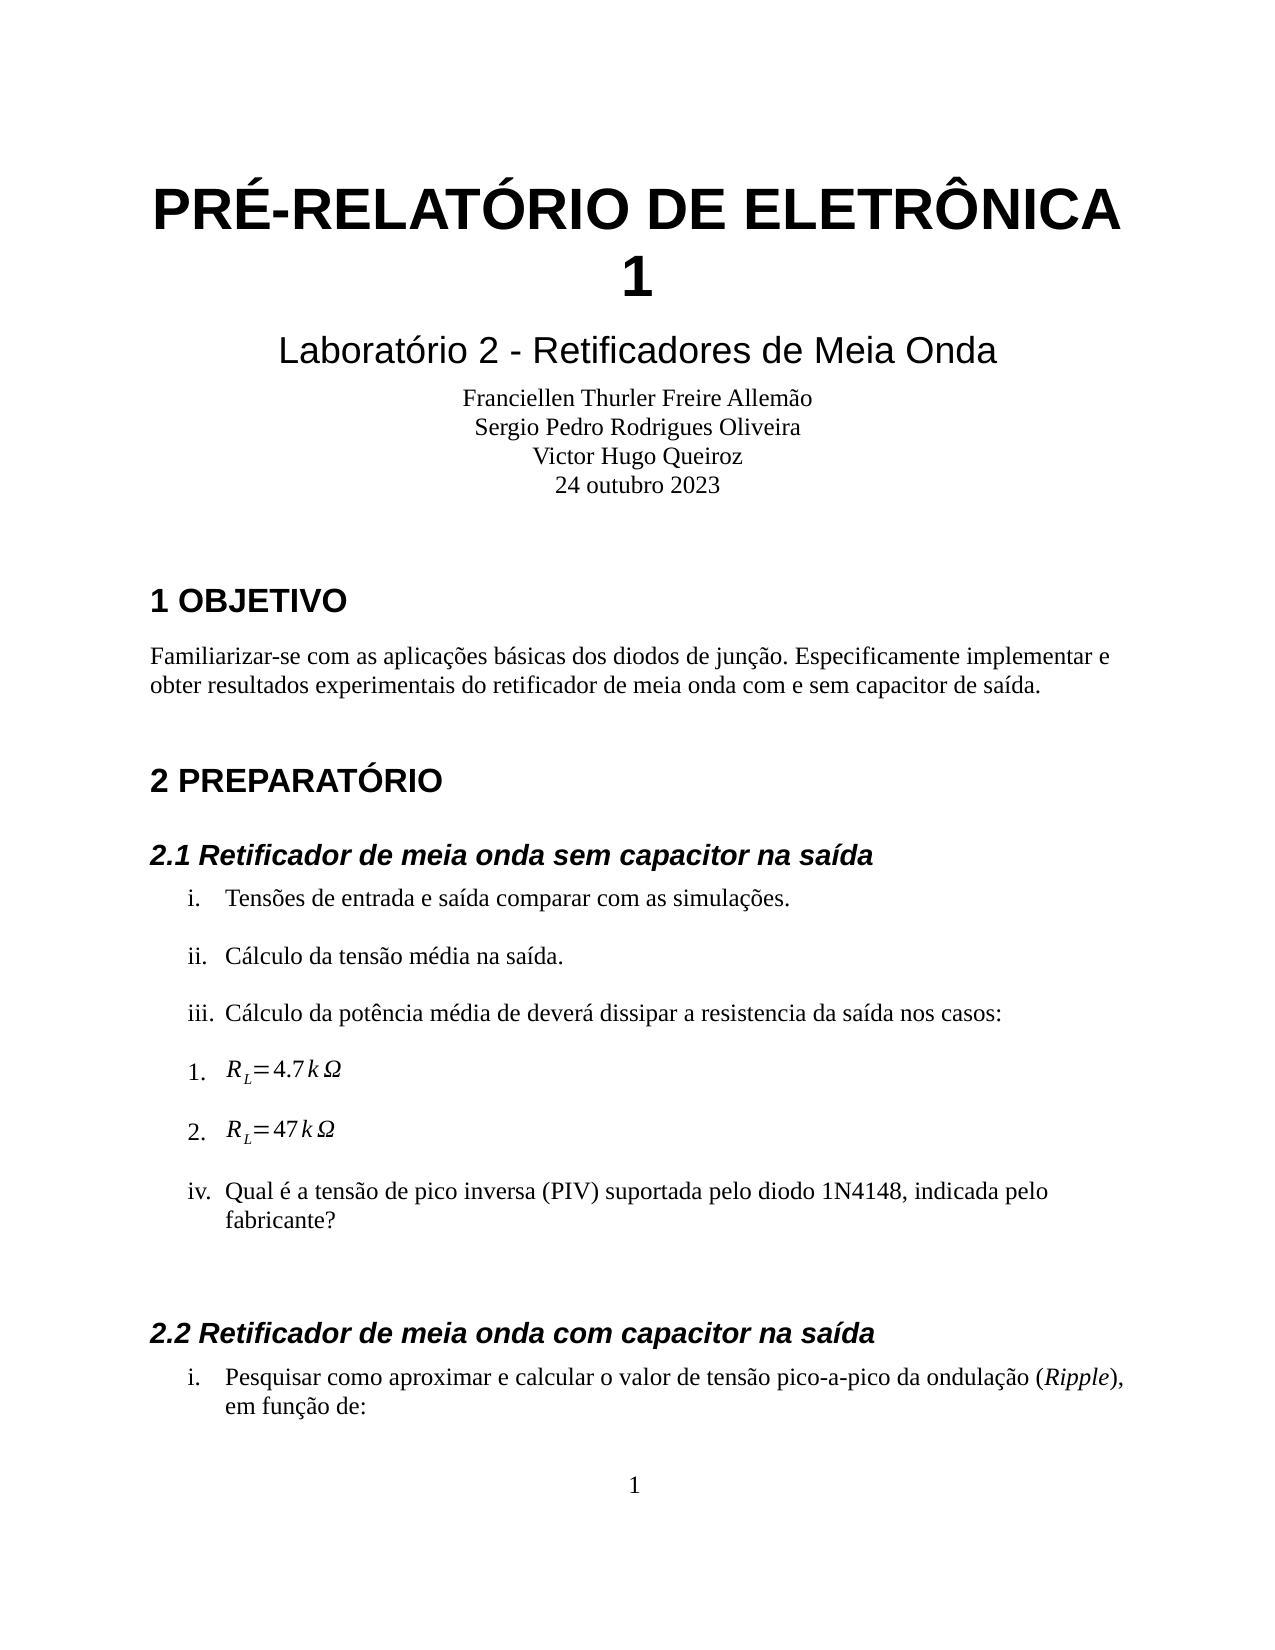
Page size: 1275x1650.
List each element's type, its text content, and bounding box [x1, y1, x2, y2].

subtitle 2.2 Retificador de meia onda com capacitor na saída [150, 1316, 1125, 1350]
title PRÉ-RELATÓRIO DE ELETRÔNICA 1 [150, 175, 1125, 309]
text Franciellen Thurler Freire Allemão [150, 383, 1125, 412]
subtitle Laboratório 2 - Retificadores de Meia Onda [150, 328, 1125, 371]
text Sergio Pedro Rodrigues Oliveira [150, 412, 1125, 441]
list Cálculo da potência média de deverá dissipar a resistencia da saída nos casos: [187, 998, 1125, 1056]
text 24 outubro 2023 [150, 470, 1125, 498]
subtitle 1 OBJETIVO [150, 581, 1125, 620]
subtitle 2.1 Retificador de meia onda sem capacitor na saída [150, 837, 1125, 871]
list Cálculo da tensão média na saída. [187, 941, 1125, 998]
text Victor Hugo Queiroz [150, 441, 1125, 470]
list Qual é a tensão de pico inversa (PIV) suportada pelo diodo 1N4148, indicada pelo fabricante? [187, 1176, 1125, 1262]
text Familiarizar-se com as aplicações básicas dos diodos de junção. Especificamente implementar e obter resultados experimentais do retificador de meia onda com e sem capacitor de saída. [150, 641, 1125, 727]
subtitle 2 PREPARATÓRIO [150, 761, 1125, 800]
list Pesquisar como aproximar e calcular o valor de tensão pico-a-pico da ondulação (Ripple), em função de: [187, 1362, 1125, 1420]
list Tensões de entrada e saída comparar com as simulações. [187, 883, 1125, 941]
